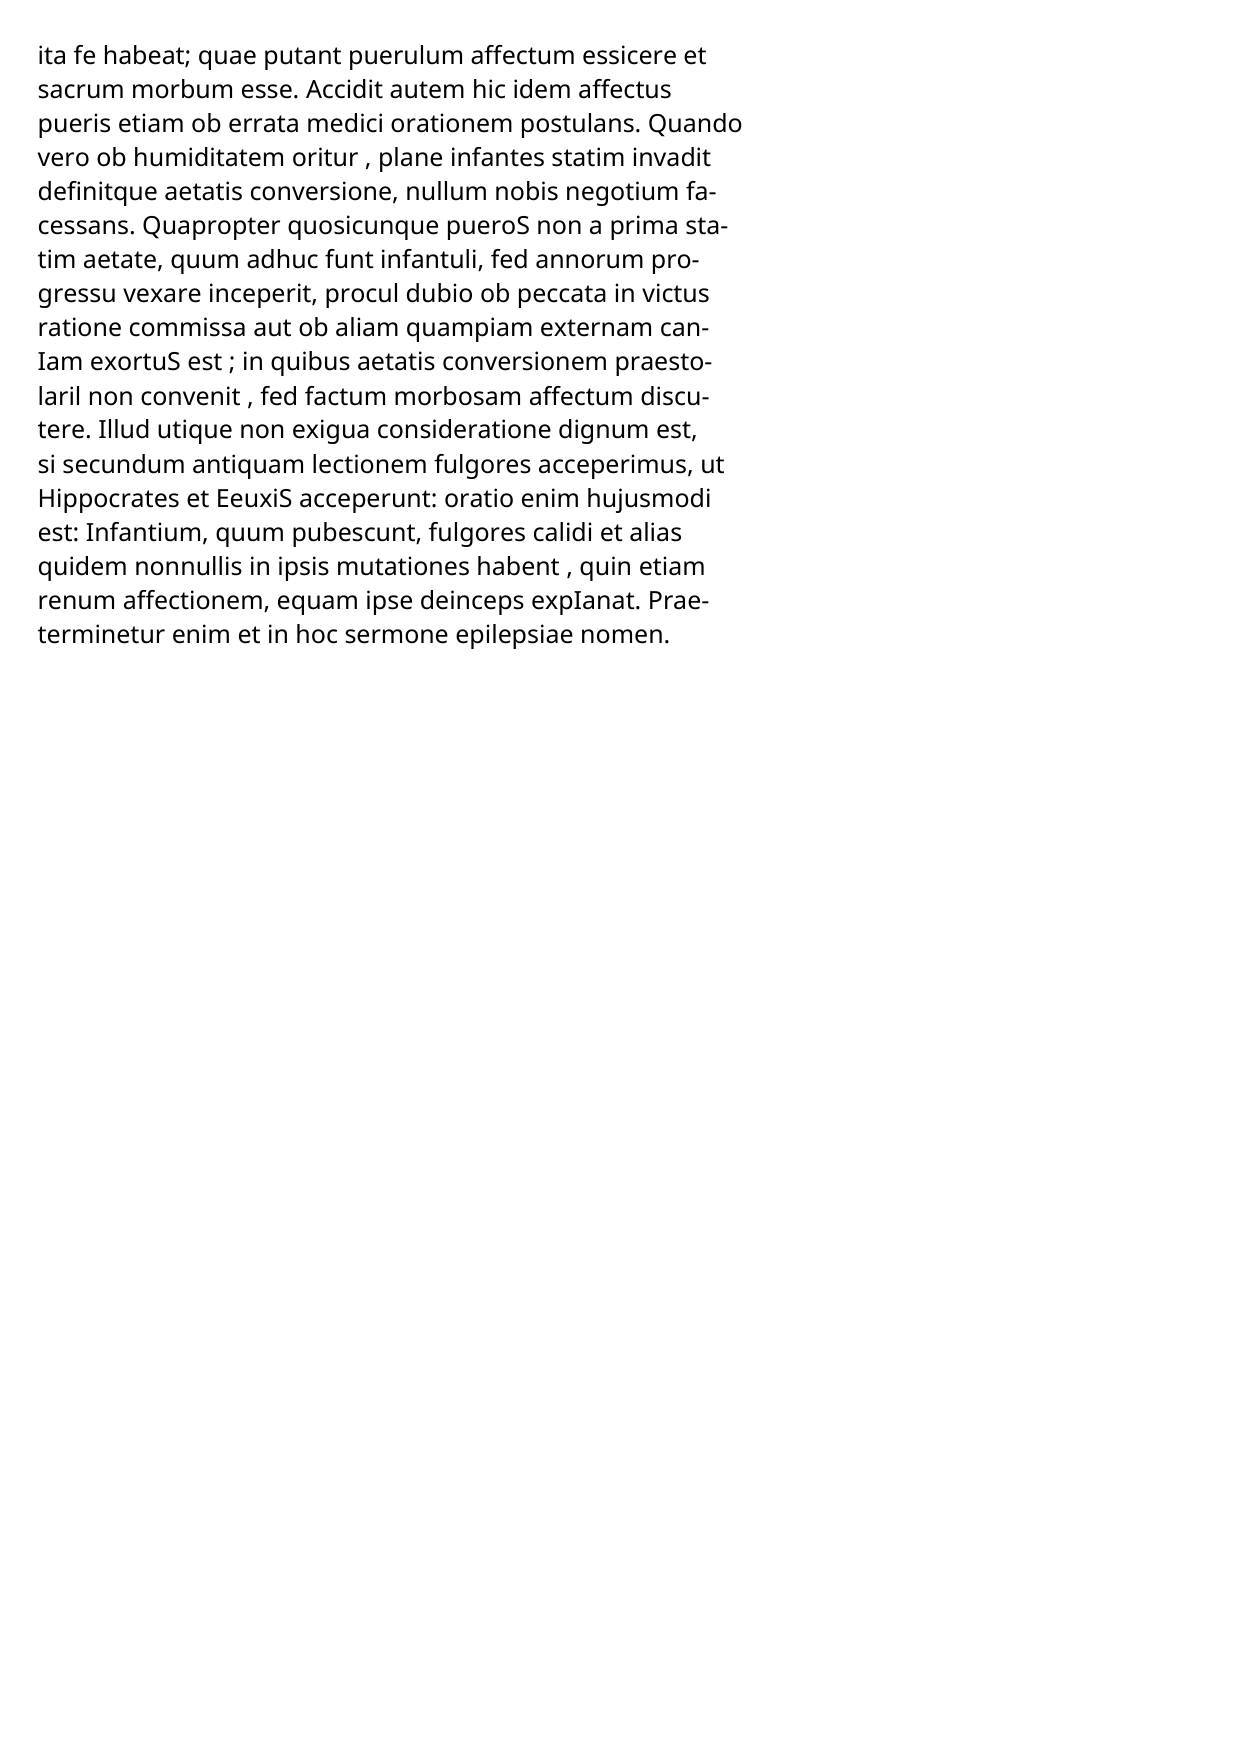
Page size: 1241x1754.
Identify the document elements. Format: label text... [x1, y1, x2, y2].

text ita fe habeat; quae putant puerulum affectum essicere et sacrum morbum esse. Accidit autem hic idem affectus pueris etiam ob errata medici orationem postulans. Quando vero ob humiditatem oritur , plane infantes statim invadit definitque aetatis conversione, nullum nobis negotium fa- cessans. Quapropter quosicunque pueroS non a prima sta- tim aetate, quum adhuc funt infantuli, fed annorum pro- gressu vexare inceperit, procul dubio ob peccata in victus ratione commissa aut ob aliam quampiam externam can- Iam exortuS est ; in quibus aetatis conversionem praesto- laril non convenit , fed factum morbosam affectum discu- tere. Illud utique non exigua consideratione dignum est, si secundum antiquam lectionem fulgores acceperimus, ut Hippocrates et EeuxiS acceperunt: oratio enim hujusmodi est: Infantium, quum pubescunt, fulgores calidi et alias quidem nonnullis in ipsis mutationes habent , quin etiam renum affectionem, equam ipse deinceps expIanat. Prae- terminetur enim et in hoc sermone epilepsiae nomen. [37, 37, 1203, 651]
